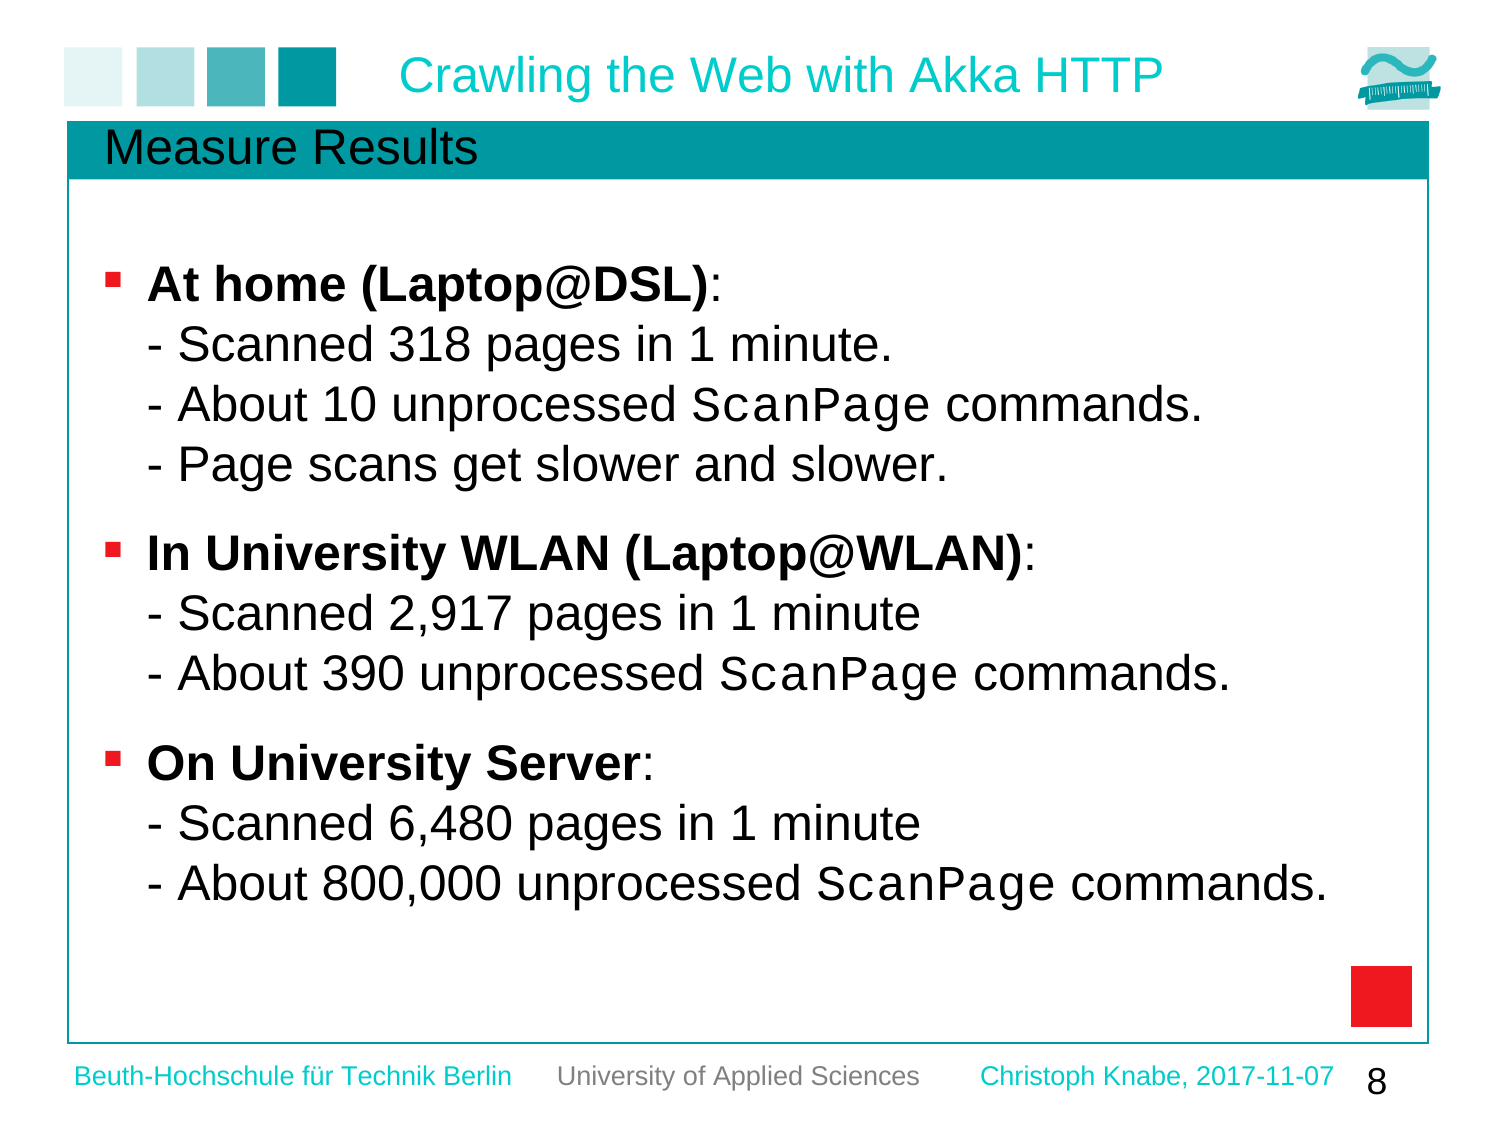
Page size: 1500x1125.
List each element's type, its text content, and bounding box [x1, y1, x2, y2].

picture [1358, 47, 1441, 110]
text_box Measure Results [89, 106, 976, 182]
text_box At home (Laptop@DSL): - Scanned 318 pages in 1 minute. - About 10 unprocessed ScanPage commands. - Page scans get slower and slower. In University WLAN (Laptop@WLAN): - Scanned 2,917 pages in 1 minute - About 390 unprocessed ScanPage commands. On University Server: - Scanned 6,480 pages in 1 minute - About 800,000 unprocessed ScanPage commands. [90, 243, 1447, 1008]
